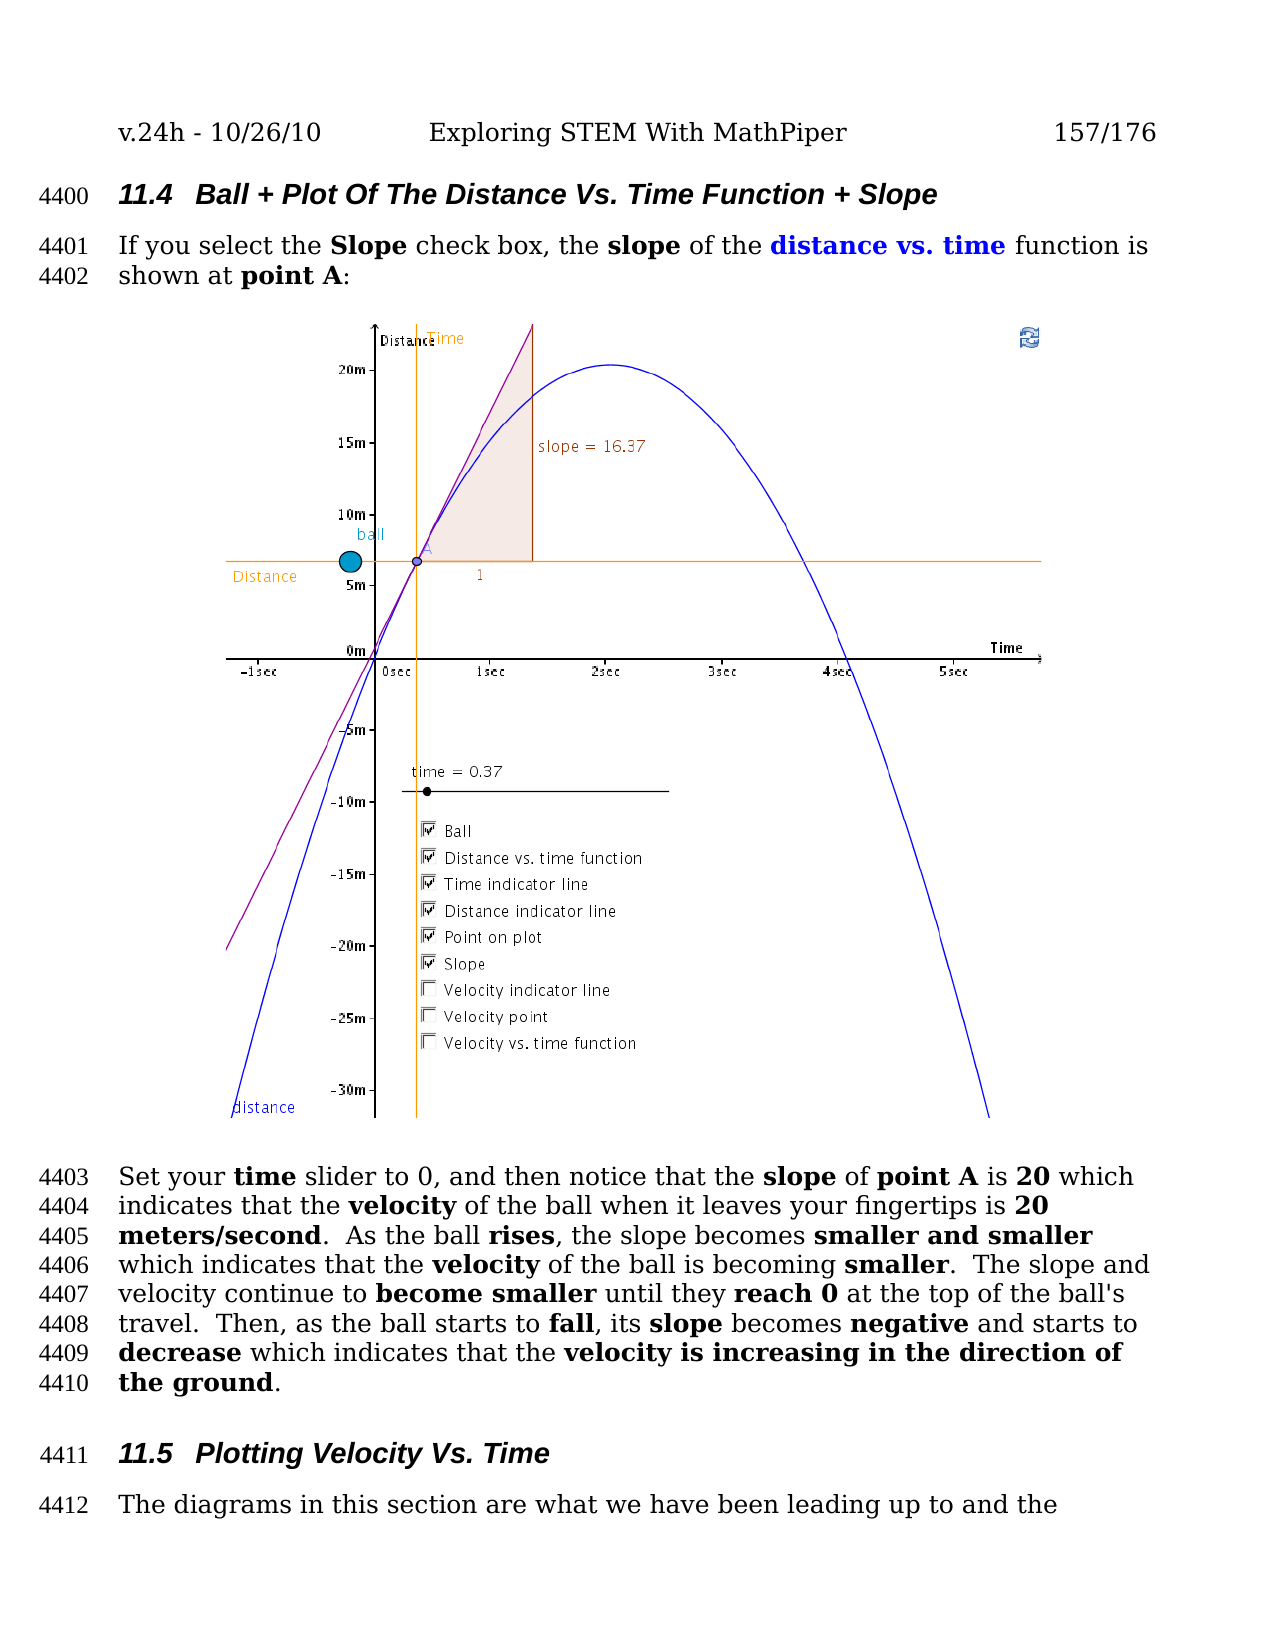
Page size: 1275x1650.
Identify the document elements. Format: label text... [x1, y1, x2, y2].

text The diagrams in this section are what we have been leading up to and the [118, 1490, 1157, 1519]
picture [225, 324, 1042, 1118]
text If you select the Slope check box, the slope of the distance vs. time function is shown at point A: [118, 231, 1157, 290]
subtitle Ball + Plot Of The Distance Vs. Time Function + Slope [118, 177, 1157, 210]
text Set your time slider to 0, and then notice that the slope of point A is 20 which indicates that the velocity of the ball when it leaves your fingertips is 20 meters/second. As the ball rises, the slope becomes smaller and smaller which indicates that the velocity of the ball is becoming smaller. The slope and velocity continue to become smaller until they reach 0 at the top of the ball's travel. Then, as the ball starts to fall, its slope becomes negative and starts to decrease which indicates that the velocity is increasing in the direction of the ground. [118, 1162, 1157, 1397]
subtitle Plotting Velocity Vs. Time [118, 1436, 1157, 1469]
